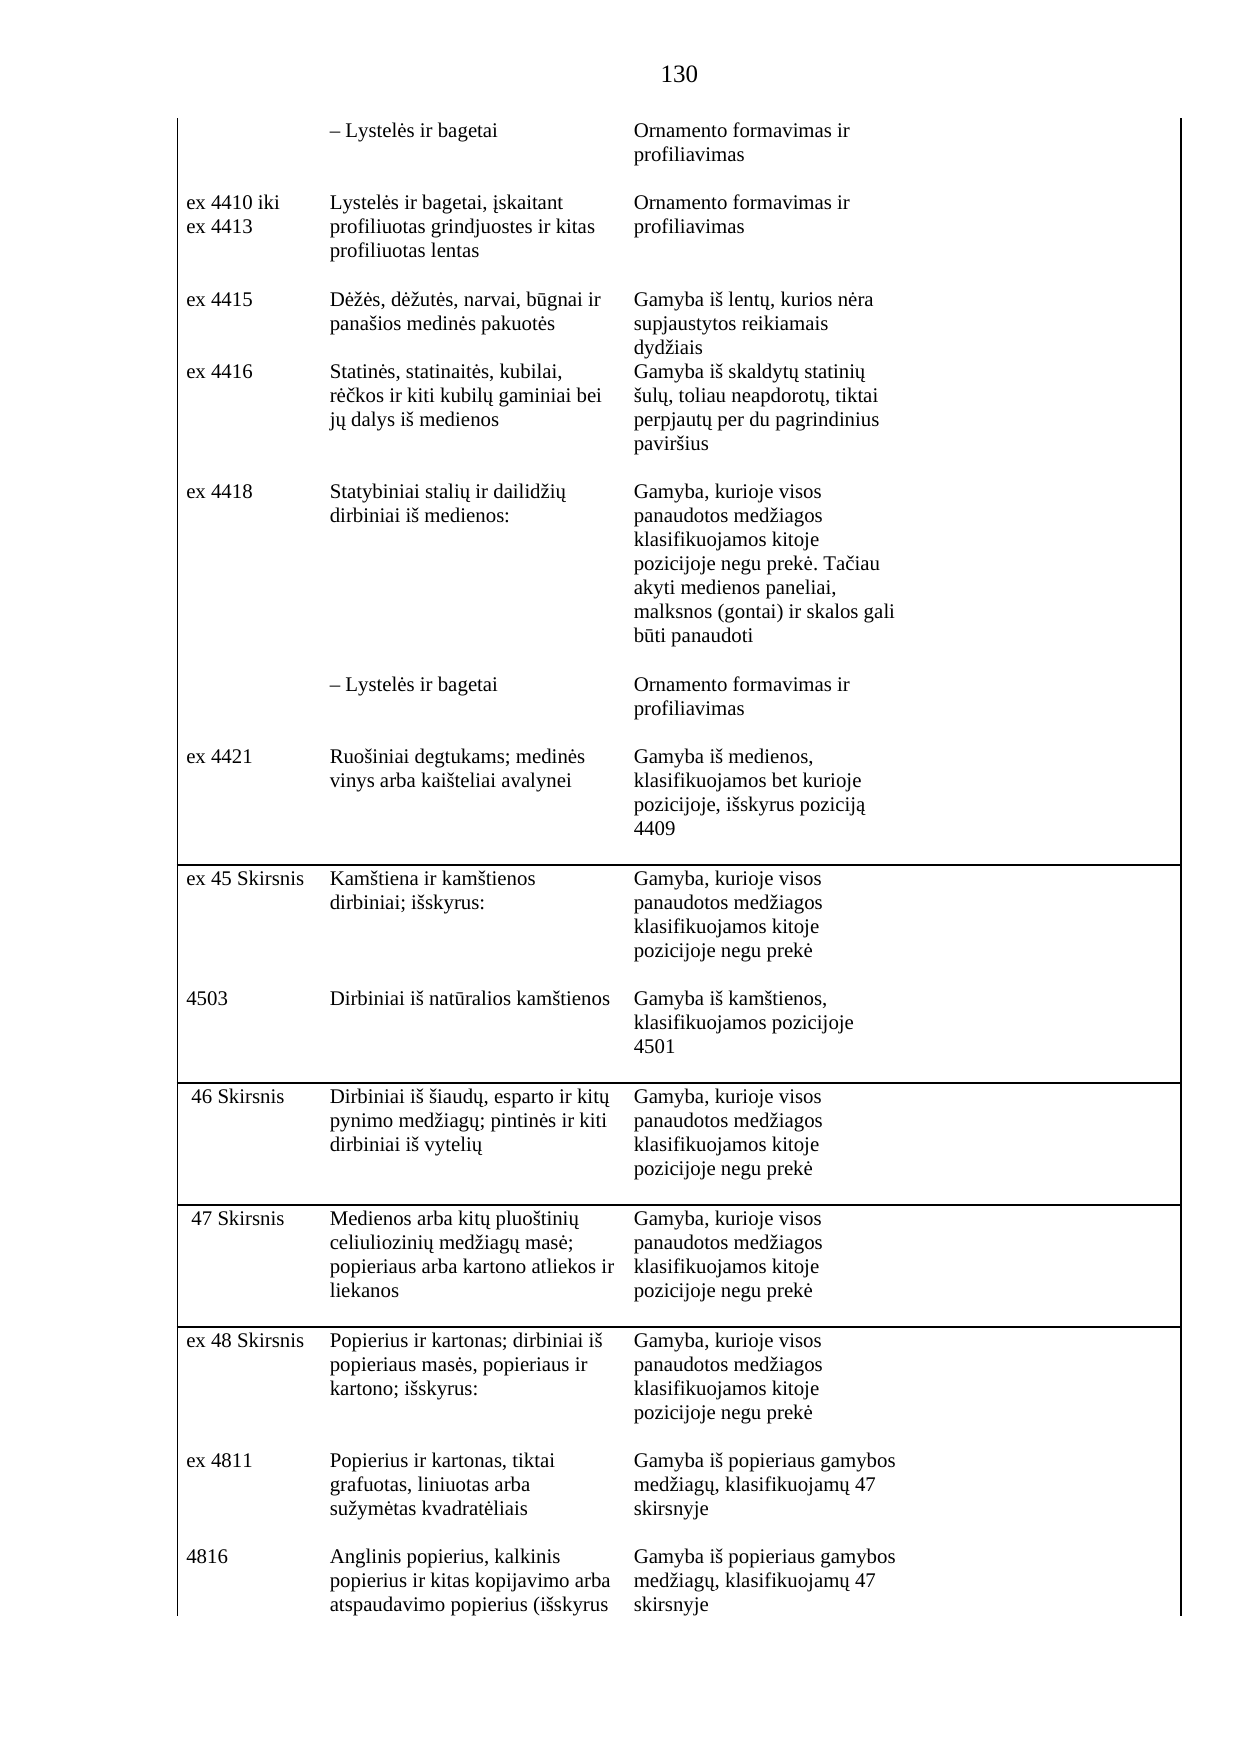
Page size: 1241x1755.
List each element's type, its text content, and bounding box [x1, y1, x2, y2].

table_cell Lystelės ir bagetai, įskaitant profiliuotas grindjuostes ir kitas profiliuotas lentas [321, 190, 625, 287]
table_cell 47 Skirsnis [178, 1206, 321, 1326]
table_cell Gamyba, kurioje visos panaudotos medžiagos klasifikuojamos kitoje pozicijoje negu prekė. Tačiau akyti medienos paneliai, malksnos (gontai) ir skalos gali būti panaudoti [625, 479, 906, 672]
table_cell ex 4410 iki ex 4413 [178, 190, 321, 287]
table_cell [906, 359, 1180, 479]
table_cell ex 4811 [178, 1448, 321, 1544]
table_cell Gamyba, kurioje visos panaudotos medžiagos klasifikuojamos kitoje pozicijoje negu prekė [625, 1328, 906, 1448]
table_cell 4503 [178, 986, 321, 1082]
table_cell Medienos arba kitų pluoštinių celiuliozinių medžiagų masė; popieriaus arba kartono atliekos ir liekanos [321, 1206, 625, 1326]
table_cell ex 4416 [178, 359, 321, 479]
table_cell [906, 190, 1180, 287]
table_cell [906, 672, 1180, 744]
table_cell Anglinis popierius, kalkinis popierius ir kitas kopijavimo arba atspaudavimo popierius (išskyrus [321, 1544, 625, 1616]
table_cell ex 4415 [178, 287, 321, 359]
table_cell [906, 287, 1180, 359]
table_cell [906, 1206, 1180, 1326]
table_cell Statybiniai stalių ir dailidžių dirbiniai iš medienos: [321, 479, 625, 672]
table_cell Popierius ir kartonas; dirbiniai iš popieriaus masės, popieriaus ir kartono; išskyrus: [321, 1328, 625, 1448]
table_cell Dirbiniai iš natūralios kamštienos [321, 986, 625, 1082]
table_cell ex 4421 [178, 744, 321, 864]
table_cell [178, 672, 321, 744]
table_cell Dėžės, dėžutės, narvai, būgnai ir panašios medinės pakuotės [321, 287, 625, 359]
table_cell [906, 1544, 1180, 1616]
table_cell – Lystelės ir bagetai [321, 672, 625, 744]
table_cell Gamyba iš lentų, kurios nėra supjaustytos reikiamais dydžiais [625, 287, 906, 359]
table_cell [906, 1448, 1180, 1544]
table_cell [178, 118, 321, 190]
table_cell ex 48 Skirsnis [178, 1328, 321, 1448]
table_cell Ornamento formavimas ir profiliavimas [625, 190, 906, 287]
table_cell [906, 118, 1180, 190]
table_cell Ornamento formavimas ir profiliavimas [625, 672, 906, 744]
table_cell 4816 [178, 1544, 321, 1616]
table_cell Gamyba iš kamštienos, klasifikuojamos pozicijoje 4501 [625, 986, 906, 1082]
table_cell Statinės, statinaitės, kubilai, rėčkos ir kiti kubilų gaminiai bei jų dalys iš medienos [321, 359, 625, 479]
table_cell Gamyba iš popieriaus gamybos medžiagų, klasifikuojamų 47 skirsnyje [625, 1544, 906, 1616]
table_cell ex 45 Skirsnis [178, 866, 321, 986]
table_cell Popierius ir kartonas, tiktai grafuotas, liniuotas arba sužymėtas kvadratėliais [321, 1448, 625, 1544]
table_cell [906, 479, 1180, 672]
table_cell 46 Skirsnis [178, 1084, 321, 1204]
table_cell – Lystelės ir bagetai [321, 118, 625, 190]
table_cell Gamyba, kurioje visos panaudotos medžiagos klasifikuojamos kitoje pozicijoje negu prekė [625, 1084, 906, 1204]
table_cell ex 4418 [178, 479, 321, 672]
table_cell [906, 866, 1180, 986]
table_cell [906, 986, 1180, 1082]
table_cell Ruošiniai degtukams; medinės vinys arba kaišteliai avalynei [321, 744, 625, 864]
table_cell Ornamento formavimas ir profiliavimas [625, 118, 906, 190]
table_cell Kamštiena ir kamštienos dirbiniai; išskyrus: [321, 866, 625, 986]
table_cell [906, 1084, 1180, 1204]
table_cell Gamyba, kurioje visos panaudotos medžiagos klasifikuojamos kitoje pozicijoje negu prekė [625, 1206, 906, 1326]
table_cell Gamyba iš popieriaus gamybos medžiagų, klasifikuojamų 47 skirsnyje [625, 1448, 906, 1544]
table_cell Gamyba iš medienos, klasifikuojamos bet kurioje pozicijoje, išskyrus poziciją 4409 [625, 744, 906, 864]
table_cell Gamyba, kurioje visos panaudotos medžiagos klasifikuojamos kitoje pozicijoje negu prekė [625, 866, 906, 986]
table_cell Gamyba iš skaldytų statinių šulų, toliau neapdorotų, tiktai perpjautų per du pagrindinius paviršius [625, 359, 906, 479]
table_cell Dirbiniai iš šiaudų, esparto ir kitų pynimo medžiagų; pintinės ir kiti dirbiniai iš vytelių [321, 1084, 625, 1204]
table_cell [906, 1328, 1180, 1448]
table_cell [906, 744, 1180, 864]
